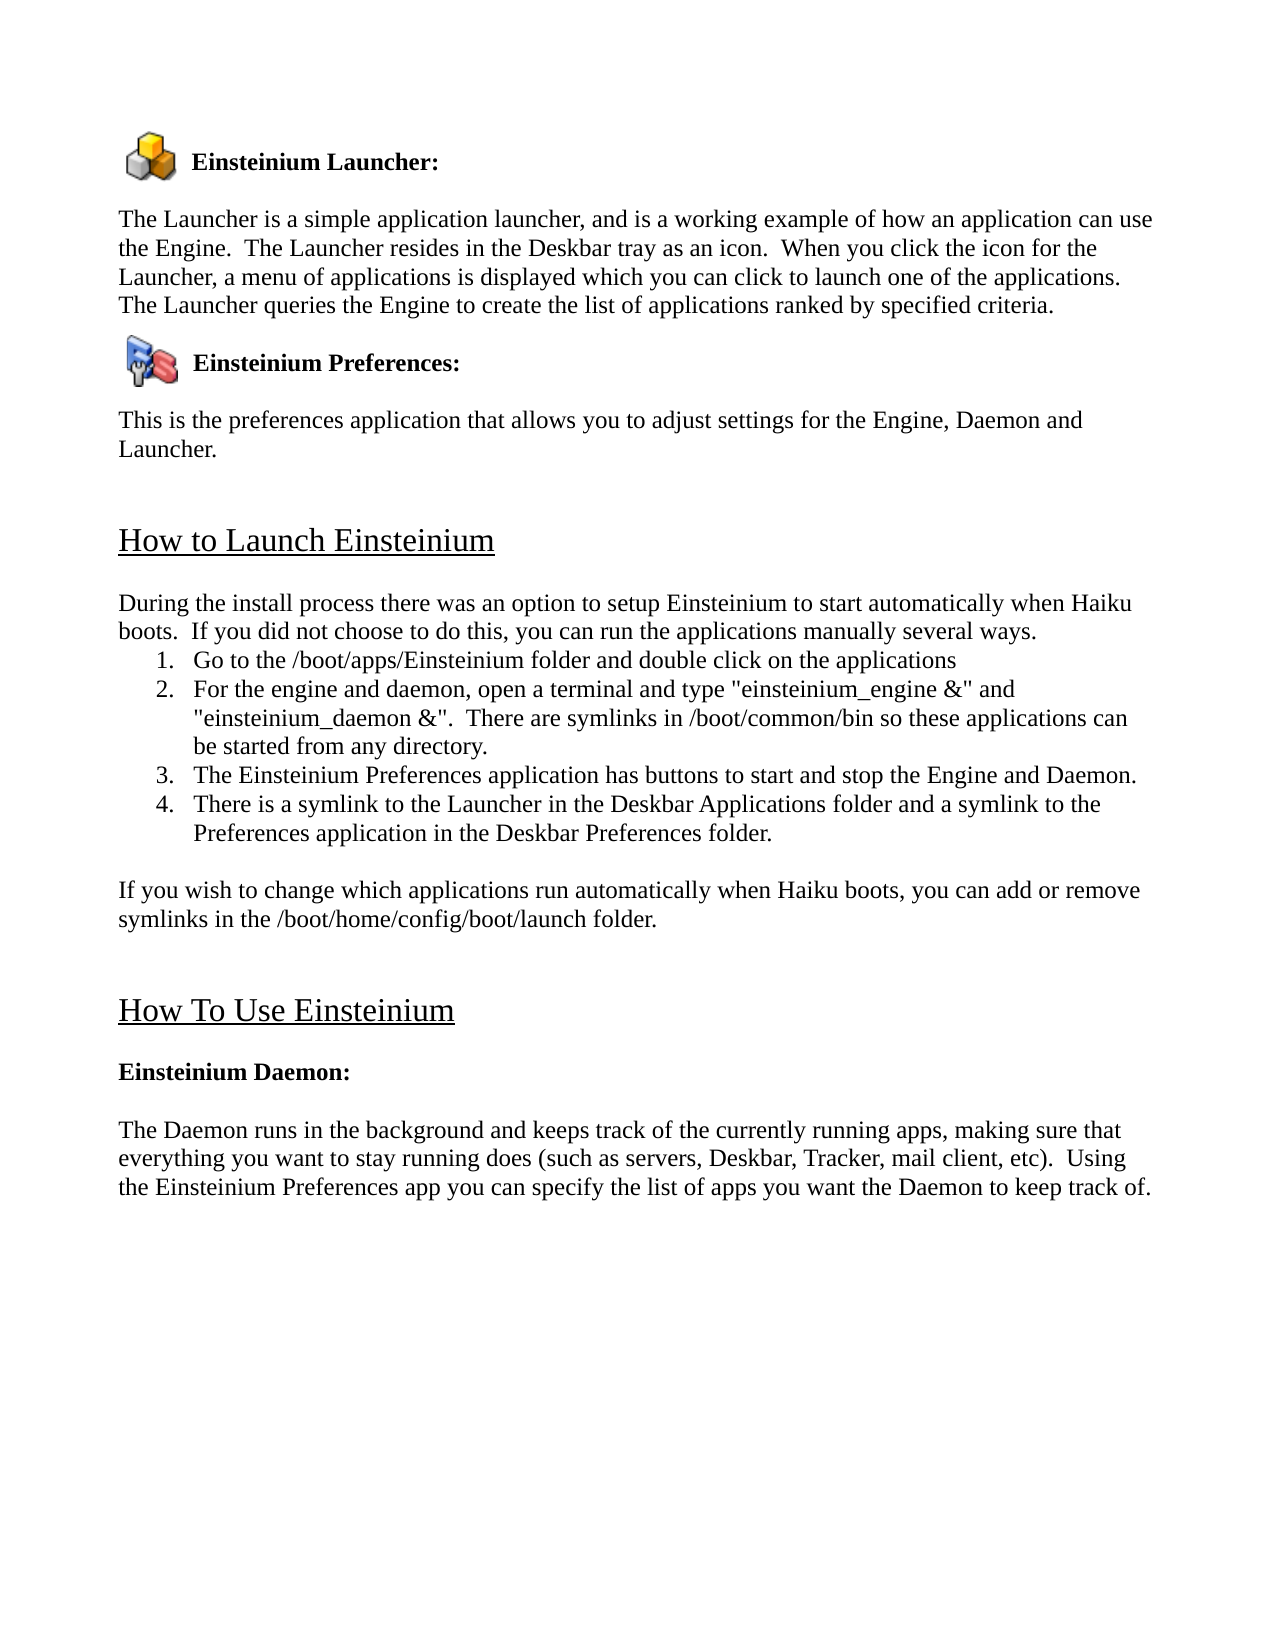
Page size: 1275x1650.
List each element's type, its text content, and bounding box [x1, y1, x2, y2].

text How To Use Einsteinium [118, 990, 1157, 1028]
text How to Launch Einsteinium [118, 521, 1157, 559]
picture [126, 335, 178, 387]
text This is the preferences application that allows you to adjust settings for the Engine, Daemon and Launcher. [118, 406, 1157, 463]
text Einsteinium Launcher: [177, 147, 1157, 176]
picture [125, 130, 177, 182]
list For the engine and daemon, open a terminal and type "einsteinium_engine &" and "einsteinium_daemon &". There are symlinks in /boot/common/bin so these applications can be started from any directory. [156, 674, 1157, 760]
list There is a symlink to the Launcher in the Deskbar Applications folder and a symlink to the Preferences application in the Deskbar Preferences folder. [156, 789, 1157, 846]
list Go to the /boot/apps/Einsteinium folder and double click on the applications [156, 645, 1157, 674]
text Einsteinium Daemon: [118, 1057, 1157, 1086]
text Einsteinium Preferences: [178, 348, 1157, 377]
text If you wish to change which applications run automatically when Haiku boots, you can add or remove symlinks in the /boot/home/config/boot/launch folder. [118, 875, 1157, 933]
text The Launcher is a simple application launcher, and is a working example of how an application can use the Engine. The Launcher resides in the Deskbar tray as an icon. When you click the icon for the Launcher, a menu of applications is displayed which you can click to launch one of the applications. The Launcher queries the Engine to create the list of applications ranked by specified criteria. [118, 204, 1157, 319]
list The Einsteinium Preferences application has buttons to start and stop the Engine and Daemon. [156, 760, 1157, 789]
text During the install process there was an option to setup Einsteinium to start automatically when Haiku boots. If you did not choose to do this, you can run the applications manually several ways. [118, 588, 1157, 645]
text The Daemon runs in the background and keeps track of the currently running apps, making sure that everything you want to stay running does (such as servers, Deskbar, Tracker, mail client, etc). Using the Einsteinium Preferences app you can specify the list of apps you want the Daemon to keep track of. [118, 1115, 1157, 1201]
